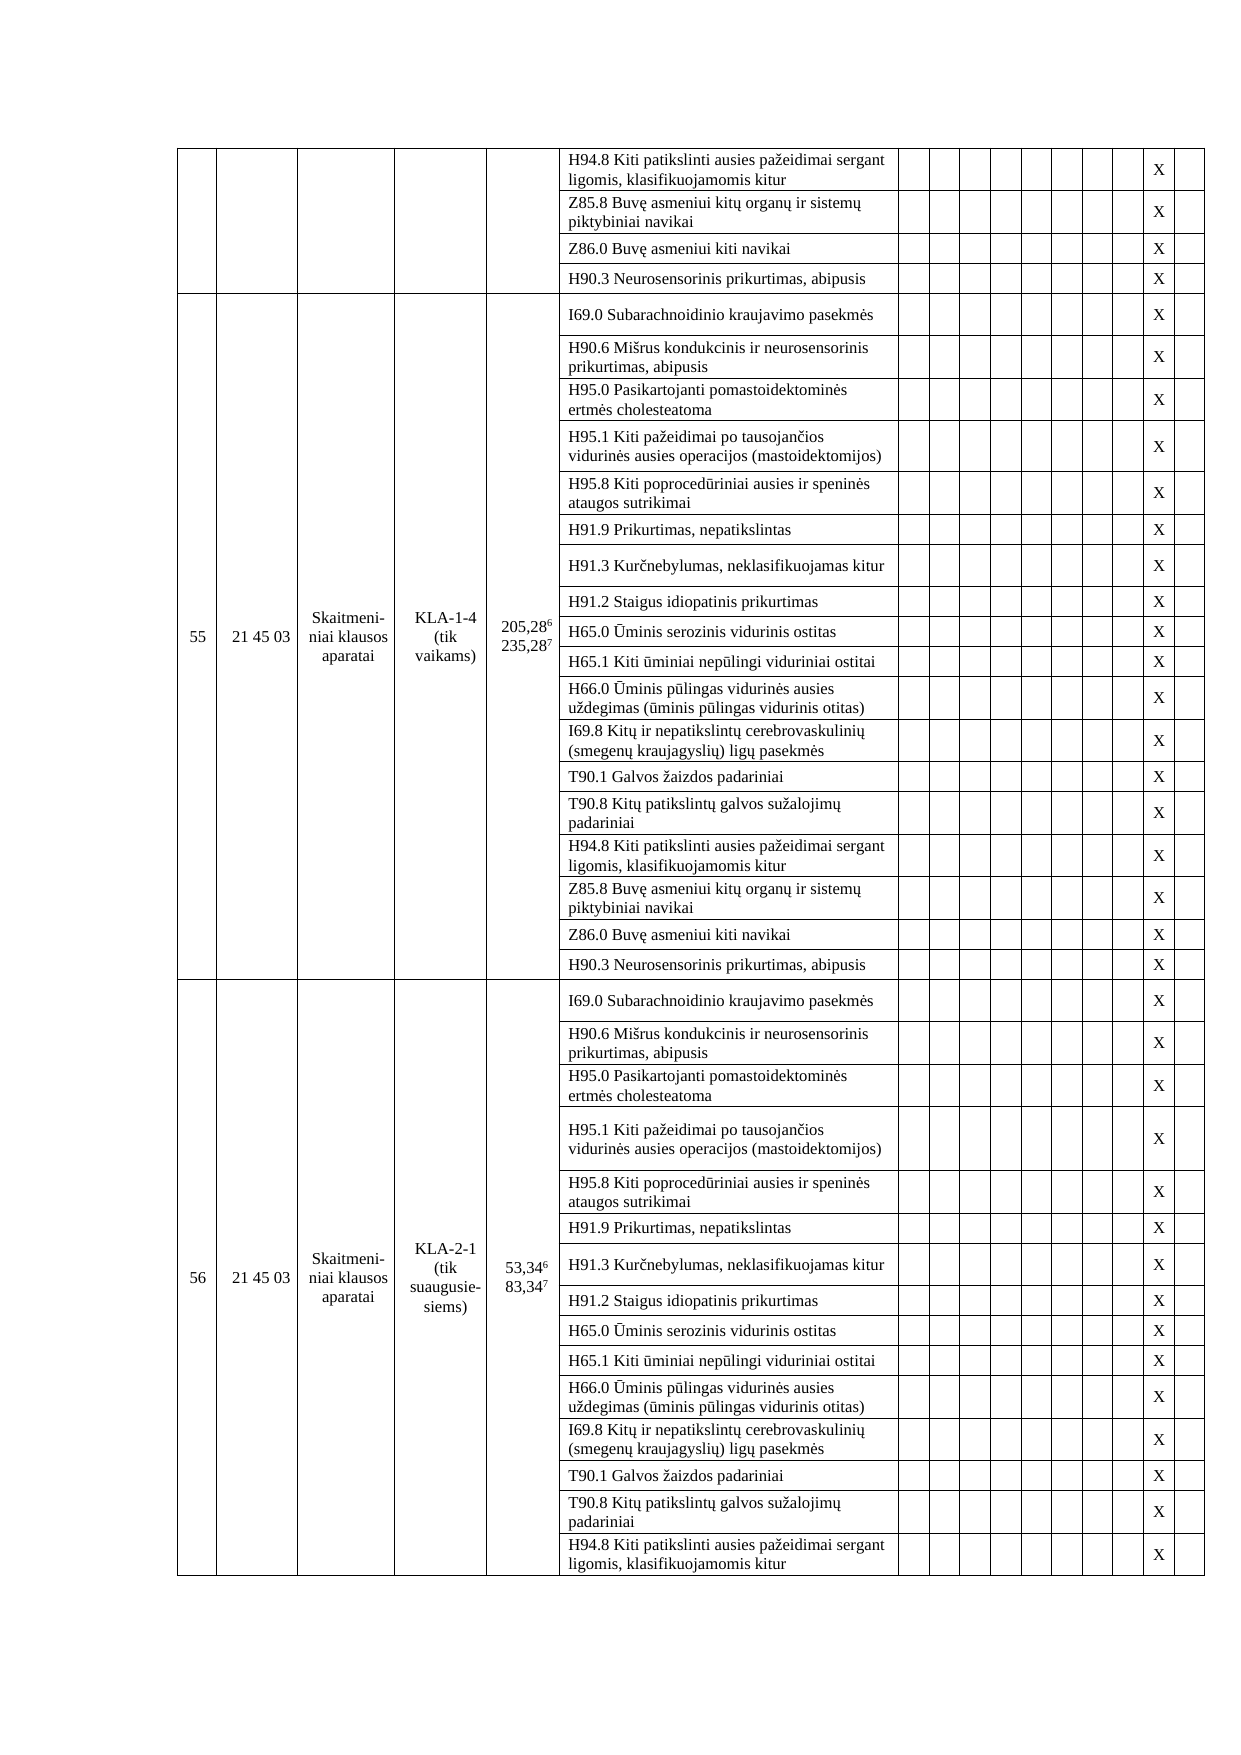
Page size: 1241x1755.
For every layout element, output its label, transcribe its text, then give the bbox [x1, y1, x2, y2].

table_cell H91.2 Staigus idiopatinis prikurtimas [560, 1286, 898, 1315]
table_cell [1113, 1244, 1143, 1285]
table_cell X [1144, 980, 1174, 1021]
table_cell [1083, 720, 1112, 761]
table_cell [960, 294, 990, 335]
table_cell [930, 515, 959, 544]
table_cell [930, 294, 959, 335]
table_cell X [1144, 1107, 1174, 1170]
table_cell [1209, 1021, 1215, 1064]
table_cell [991, 762, 1021, 791]
table_cell [991, 421, 1021, 471]
table_cell [1209, 919, 1215, 949]
table_cell [930, 980, 959, 1021]
table_cell X [1144, 264, 1174, 293]
table_cell [1083, 792, 1112, 834]
table_cell [1083, 234, 1112, 263]
table_cell [1113, 587, 1143, 616]
table_cell [1209, 1460, 1215, 1490]
table_cell [1022, 1286, 1051, 1315]
table_cell [1022, 1346, 1051, 1375]
table_cell X [1144, 762, 1174, 791]
table_cell I69.0 Subarachnoidinio kraujavimo pasekmės [560, 294, 898, 335]
table_cell [930, 1171, 959, 1212]
table_cell H91.3 Kurčnebylumas, neklasifikuojamas kitur [560, 1244, 898, 1285]
table_cell H91.9 Prikurtimas, nepatikslintas [560, 515, 898, 544]
table_cell [1209, 876, 1215, 919]
table_cell H66.0 Ūminis pūlingas vidurinės ausies uždegimas (ūminis pūlingas vidurinis otitas) [560, 1376, 898, 1417]
table_cell [1052, 336, 1082, 378]
table_cell [1083, 1376, 1112, 1417]
table_cell [1113, 647, 1143, 676]
table_cell [991, 1214, 1021, 1242]
table_cell [1052, 545, 1082, 586]
table_cell [899, 980, 929, 1021]
table_cell X [1144, 545, 1174, 586]
table_cell [1205, 616, 1209, 646]
table_cell [960, 720, 990, 761]
table_cell [960, 1214, 990, 1242]
table_cell [1022, 472, 1051, 514]
table_cell [960, 877, 990, 919]
table_cell [899, 149, 929, 190]
table_cell [1205, 1243, 1209, 1285]
table_cell [1175, 264, 1204, 293]
table_cell [899, 920, 929, 949]
table_cell [1022, 1376, 1051, 1417]
table_cell [1083, 545, 1112, 586]
table_cell [1209, 1490, 1215, 1532]
table_cell [1052, 1316, 1082, 1345]
table_cell [1022, 264, 1051, 293]
table_cell H95.0 Pasikartojanti pomastoidektominės ertmės cholesteatoma [560, 1065, 898, 1106]
table_cell [1209, 378, 1215, 420]
table_cell [930, 336, 959, 378]
table_cell [1022, 1491, 1051, 1532]
table_cell [991, 980, 1021, 1021]
table_cell [960, 1534, 990, 1575]
table_cell [1205, 233, 1209, 263]
table_cell [1113, 294, 1143, 335]
table_cell [1113, 920, 1143, 949]
table_cell 55 [178, 294, 216, 979]
table_cell [899, 264, 929, 293]
table_cell [1022, 920, 1051, 949]
table_cell [1052, 1461, 1082, 1490]
table_cell [1175, 877, 1204, 919]
table_cell [1205, 919, 1209, 949]
table_cell [930, 1107, 959, 1170]
table_cell [991, 920, 1021, 949]
table_cell [1209, 1106, 1215, 1170]
table_cell [178, 149, 216, 293]
table_cell [930, 1316, 959, 1345]
table_cell [1175, 1286, 1204, 1315]
table_cell [930, 1214, 959, 1242]
table_cell [1022, 720, 1051, 761]
table_cell [1022, 950, 1051, 979]
table_cell [930, 877, 959, 919]
table_cell X [1144, 1244, 1174, 1285]
table_cell [960, 1419, 990, 1460]
table_cell [1205, 1375, 1209, 1417]
table_cell [1052, 1022, 1082, 1064]
table_cell H95.8 Kiti poprocedūriniai ausies ir speninės ataugos sutrikimai [560, 472, 898, 514]
table_cell [1175, 762, 1204, 791]
table_cell X [1144, 1022, 1174, 1064]
table_cell [1205, 1213, 1209, 1242]
table_cell 21 45 03 [217, 294, 297, 979]
table_cell [1205, 1490, 1209, 1532]
table_cell H66.0 Ūminis pūlingas vidurinės ausies uždegimas (ūminis pūlingas vidurinis otitas) [560, 677, 898, 719]
table_cell X [1144, 677, 1174, 719]
table_cell [991, 1491, 1021, 1532]
table_cell [1209, 1064, 1215, 1106]
table_cell [1113, 1065, 1143, 1106]
table_cell [1205, 761, 1209, 791]
table_cell [1052, 762, 1082, 791]
table_cell [1022, 1214, 1051, 1242]
table_cell [960, 234, 990, 263]
table_cell [1209, 263, 1215, 293]
table_cell [1209, 791, 1215, 834]
table_cell [1209, 949, 1215, 979]
table_cell [991, 1346, 1021, 1375]
table_cell [960, 1065, 990, 1106]
table_cell [899, 1065, 929, 1106]
table_cell [1022, 980, 1051, 1021]
table_cell [991, 294, 1021, 335]
table_cell [991, 792, 1021, 834]
table_cell X [1144, 920, 1174, 949]
table_cell 21 45 03 [217, 980, 297, 1575]
table_cell Z86.0 Buvę asmeniui kiti navikai [560, 920, 898, 949]
table_cell [1083, 1065, 1112, 1106]
table_cell X [1144, 1286, 1174, 1315]
table_cell [930, 677, 959, 719]
table_cell [1113, 336, 1143, 378]
table_cell [1022, 647, 1051, 676]
table_cell [960, 336, 990, 378]
table_cell [991, 545, 1021, 586]
table_cell T90.1 Galvos žaizdos padariniai [560, 1461, 898, 1490]
table_cell [1052, 792, 1082, 834]
table_cell [960, 1461, 990, 1490]
table_cell [298, 149, 394, 293]
table_cell H65.0 Ūminis serozinis vidurinis ostitas [560, 1316, 898, 1345]
table_cell [1205, 1285, 1209, 1315]
table_cell [1175, 421, 1204, 471]
table_cell [1113, 762, 1143, 791]
table_cell [1083, 1107, 1112, 1170]
table_cell [1052, 1286, 1082, 1315]
table_cell [899, 336, 929, 378]
table_cell [1175, 191, 1204, 233]
table_cell [1113, 421, 1143, 471]
table_cell H90.3 Neurosensorinis prikurtimas, abipusis [560, 264, 898, 293]
table_cell [1205, 1533, 1209, 1575]
table_cell [930, 720, 959, 761]
table_cell [1205, 719, 1209, 761]
table_cell [1083, 587, 1112, 616]
table_cell H65.0 Ūminis serozinis vidurinis ostitas [560, 617, 898, 646]
table_cell [960, 835, 990, 876]
table_cell [960, 647, 990, 676]
table_cell [930, 1534, 959, 1575]
table_cell [1052, 587, 1082, 616]
table_cell [899, 234, 929, 263]
table_cell [1022, 1461, 1051, 1490]
table_cell X [1144, 515, 1174, 544]
table_cell [1022, 762, 1051, 791]
table_cell [930, 1022, 959, 1064]
table_cell [1209, 420, 1215, 471]
table_cell [1209, 233, 1215, 263]
table_cell X [1144, 294, 1174, 335]
table_cell [1052, 617, 1082, 646]
table_cell [1022, 792, 1051, 834]
table_cell [1052, 1244, 1082, 1285]
table_cell [960, 920, 990, 949]
table_cell [899, 792, 929, 834]
table_cell I69.0 Subarachnoidinio kraujavimo pasekmės [560, 980, 898, 1021]
table_cell X [1144, 191, 1174, 233]
table_cell [1175, 920, 1204, 949]
table_cell [1113, 1419, 1143, 1460]
table_cell [991, 1286, 1021, 1315]
table_cell [991, 647, 1021, 676]
table_cell [1022, 191, 1051, 233]
table_cell [960, 677, 990, 719]
table_cell Z85.8 Buvę asmeniui kitų organų ir sistemų piktybiniai navikai [560, 191, 898, 233]
table_cell [1175, 1491, 1204, 1532]
table_cell [1113, 379, 1143, 420]
table_cell [1175, 792, 1204, 834]
table_cell [1052, 1214, 1082, 1242]
table_cell [1083, 149, 1112, 190]
table_cell [1209, 1285, 1215, 1315]
table_cell [1083, 762, 1112, 791]
table_cell [960, 1171, 990, 1212]
table_cell [1083, 421, 1112, 471]
table_cell [960, 1316, 990, 1345]
table_cell [899, 877, 929, 919]
table_cell [1083, 1244, 1112, 1285]
table_cell [960, 950, 990, 979]
table_cell [1205, 834, 1209, 876]
table_cell X [1144, 587, 1174, 616]
table_cell T90.8 Kitų patikslintų galvos sužalojimų padariniai [560, 792, 898, 834]
table_cell [1205, 1021, 1209, 1064]
table_cell I69.8 Kitų ir nepatikslintų cerebrovaskulinių (smegenų kraujagyslių) ligų pasekmės [560, 1419, 898, 1460]
table_cell [1083, 1214, 1112, 1242]
table_cell [930, 647, 959, 676]
table_cell [899, 1534, 929, 1575]
table_cell [1205, 148, 1209, 190]
table_cell Z85.8 Buvę asmeniui kitų organų ir sistemų piktybiniai navikai [560, 877, 898, 919]
table_cell [1083, 1346, 1112, 1375]
table_cell [930, 191, 959, 233]
table_cell [1205, 335, 1209, 378]
table_cell [930, 762, 959, 791]
table_cell [1022, 294, 1051, 335]
table_cell X [1144, 1461, 1174, 1490]
table_cell X [1144, 1376, 1174, 1417]
table_cell [991, 472, 1021, 514]
table_cell [991, 1107, 1021, 1170]
table_cell Skaitmeni- niai klausos aparatai [298, 980, 394, 1575]
table_cell [1175, 720, 1204, 761]
table_cell [1022, 587, 1051, 616]
table_cell [1113, 149, 1143, 190]
table_cell [1175, 1065, 1204, 1106]
table_cell [1083, 835, 1112, 876]
table_cell [1205, 646, 1209, 676]
table_cell [1209, 190, 1215, 233]
table_cell 53,346 83,347 [487, 980, 559, 1575]
table_cell [1083, 1171, 1112, 1212]
table_cell [1052, 677, 1082, 719]
table_cell X [1144, 1316, 1174, 1345]
table_cell X [1144, 1171, 1174, 1212]
table_cell [899, 1214, 929, 1242]
table_cell [1209, 1315, 1215, 1345]
table_cell [1022, 515, 1051, 544]
table_cell H95.1 Kiti pažeidimai po tausojančios vidurinės ausies operacijos (mastoidektomijos) [560, 421, 898, 471]
table_cell [899, 835, 929, 876]
table_cell [930, 1491, 959, 1532]
table_cell [991, 379, 1021, 420]
table_cell X [1144, 421, 1174, 471]
table_cell [1022, 234, 1051, 263]
table_cell [930, 421, 959, 471]
table_cell [991, 617, 1021, 646]
table_cell [1022, 1244, 1051, 1285]
table_cell [1022, 1316, 1051, 1345]
table_cell [1083, 980, 1112, 1021]
table_cell [899, 1286, 929, 1315]
table_cell [1209, 335, 1215, 378]
table_cell [960, 379, 990, 420]
table_cell [1113, 234, 1143, 263]
table_cell [1205, 471, 1209, 514]
table_cell [1052, 191, 1082, 233]
table_cell [991, 1419, 1021, 1460]
table_cell [960, 980, 990, 1021]
table_cell [899, 1316, 929, 1345]
table_cell [899, 1022, 929, 1064]
table_cell [960, 472, 990, 514]
table_cell [1113, 1346, 1143, 1375]
table_cell [1205, 190, 1209, 233]
table_cell [899, 515, 929, 544]
table_cell [1083, 472, 1112, 514]
table_cell [1209, 979, 1215, 1021]
table_cell [1175, 1214, 1204, 1242]
table_cell [1113, 1461, 1143, 1490]
table_cell [1052, 149, 1082, 190]
table_cell X [1144, 234, 1174, 263]
table_cell [1083, 950, 1112, 979]
table_cell [991, 1534, 1021, 1575]
table_cell [1209, 586, 1215, 616]
table_cell [960, 191, 990, 233]
table_cell [1209, 719, 1215, 761]
table_cell [1209, 834, 1215, 876]
table_cell [1052, 1065, 1082, 1106]
table_cell [1113, 617, 1143, 646]
table_cell [991, 587, 1021, 616]
table_cell [1205, 1170, 1209, 1212]
table_cell [1175, 379, 1204, 420]
table_cell [1175, 1376, 1204, 1417]
table_cell [1209, 471, 1215, 514]
table_cell [1209, 293, 1215, 335]
table_cell [1175, 472, 1204, 514]
table_cell H91.2 Staigus idiopatinis prikurtimas [560, 587, 898, 616]
table_cell [991, 1022, 1021, 1064]
table_cell [1113, 264, 1143, 293]
table_cell [1022, 545, 1051, 586]
table_cell [1113, 1376, 1143, 1417]
table_cell [1113, 191, 1143, 233]
table_cell [1209, 148, 1215, 190]
table_cell 205,286 235,287 [487, 294, 559, 979]
table_cell [1175, 1171, 1204, 1212]
table_cell [1022, 1065, 1051, 1106]
table_cell [1175, 545, 1204, 586]
table_cell [1052, 1534, 1082, 1575]
table_cell [1205, 1345, 1209, 1375]
table_cell X [1144, 617, 1174, 646]
table_cell [1083, 1286, 1112, 1315]
table_cell [1205, 1064, 1209, 1106]
table_cell [1083, 336, 1112, 378]
table_cell [960, 545, 990, 586]
table_cell [1052, 950, 1082, 979]
table_cell [1209, 514, 1215, 544]
table_cell H90.6 Mišrus kondukcinis ir neurosensorinis prikurtimas, abipusis [560, 1022, 898, 1064]
table_cell [960, 587, 990, 616]
table_cell [899, 1376, 929, 1417]
table_cell [899, 1346, 929, 1375]
table_cell [1175, 149, 1204, 190]
table_cell [930, 264, 959, 293]
table_cell X [1144, 835, 1174, 876]
table_cell [1175, 1244, 1204, 1285]
table_cell [1083, 294, 1112, 335]
table_cell [991, 720, 1021, 761]
table_cell [1052, 877, 1082, 919]
table_cell [1113, 1534, 1143, 1575]
table_cell [1113, 1491, 1143, 1532]
table_cell [1083, 191, 1112, 233]
table_cell [930, 1419, 959, 1460]
table_cell [1113, 1107, 1143, 1170]
table_cell [899, 379, 929, 420]
table_cell [1113, 1022, 1143, 1064]
table_cell [960, 1022, 990, 1064]
table_cell [1205, 676, 1209, 719]
table_cell [1205, 1106, 1209, 1170]
table_cell [1205, 1418, 1209, 1460]
table_cell [1209, 761, 1215, 791]
table_cell H94.8 Kiti patikslinti ausies pažeidimai sergant ligomis, klasifikuojamomis kitur [560, 149, 898, 190]
table_cell [1205, 420, 1209, 471]
table_cell [899, 1491, 929, 1532]
table_cell X [1144, 1534, 1174, 1575]
table_cell X [1144, 647, 1174, 676]
table_cell [991, 149, 1021, 190]
table_cell [1113, 1286, 1143, 1315]
table_cell [1022, 835, 1051, 876]
table_cell [1052, 1419, 1082, 1460]
table_cell [1205, 378, 1209, 420]
table_cell [1175, 677, 1204, 719]
table_cell [930, 792, 959, 834]
table_cell [1175, 1419, 1204, 1460]
table_cell [1083, 1534, 1112, 1575]
table_cell X [1144, 1419, 1174, 1460]
table_cell [960, 1286, 990, 1315]
table_cell [1205, 586, 1209, 616]
table_cell [1083, 920, 1112, 949]
table_cell [1022, 677, 1051, 719]
table_cell [1113, 472, 1143, 514]
table_cell [1052, 515, 1082, 544]
table_cell [1052, 920, 1082, 949]
table_cell H94.8 Kiti patikslinti ausies pažeidimai sergant ligomis, klasifikuojamomis kitur [560, 1534, 898, 1575]
table_cell X [1144, 792, 1174, 834]
table_cell [991, 234, 1021, 263]
table_cell H65.1 Kiti ūminiai nepūlingi viduriniai ostitai [560, 1346, 898, 1375]
table_cell [1083, 1316, 1112, 1345]
table_cell [991, 515, 1021, 544]
table_cell X [1144, 950, 1174, 979]
table_cell [1175, 294, 1204, 335]
table_cell [1205, 263, 1209, 293]
table_cell [1113, 515, 1143, 544]
table_cell [1052, 421, 1082, 471]
table_cell Z86.0 Buvę asmeniui kiti navikai [560, 234, 898, 263]
table_cell [899, 1107, 929, 1170]
table_cell [930, 920, 959, 949]
table_cell [1209, 544, 1215, 586]
table_cell [899, 720, 929, 761]
table_cell [899, 1461, 929, 1490]
table_cell [1209, 646, 1215, 676]
table_cell [899, 1171, 929, 1212]
table_cell [1175, 1107, 1204, 1170]
table_cell X [1144, 472, 1174, 514]
table_cell [991, 336, 1021, 378]
table_cell [899, 587, 929, 616]
table_cell [1209, 1533, 1215, 1575]
table_cell X [1144, 379, 1174, 420]
table_cell [1209, 676, 1215, 719]
table_cell [930, 545, 959, 586]
table_cell H65.1 Kiti ūminiai nepūlingi viduriniai ostitai [560, 647, 898, 676]
table_cell [1209, 1170, 1215, 1212]
table_cell [1052, 379, 1082, 420]
table_cell [1113, 877, 1143, 919]
table_cell X [1144, 336, 1174, 378]
table_cell [1205, 293, 1209, 335]
table_cell [991, 191, 1021, 233]
table_cell [930, 1286, 959, 1315]
table_cell [217, 149, 297, 293]
table_cell [1113, 950, 1143, 979]
table_cell [960, 515, 990, 544]
table_cell [1175, 1534, 1204, 1575]
table_cell [1175, 617, 1204, 646]
table_cell [1175, 950, 1204, 979]
table_cell H95.1 Kiti pažeidimai po tausojančios vidurinės ausies operacijos (mastoidektomijos) [560, 1107, 898, 1170]
table_cell [487, 149, 559, 293]
table_cell X [1144, 1346, 1174, 1375]
table_cell [1175, 336, 1204, 378]
table_cell [1113, 1316, 1143, 1345]
table_cell [991, 1171, 1021, 1212]
table_cell X [1144, 1491, 1174, 1532]
table_cell [1113, 980, 1143, 1021]
table_cell [1113, 1171, 1143, 1212]
table_cell [1209, 616, 1215, 646]
table_cell I69.8 Kitų ir nepatikslintų cerebrovaskulinių (smegenų kraujagyslių) ligų pasekmės [560, 720, 898, 761]
table_cell H95.8 Kiti poprocedūriniai ausies ir speninės ataugos sutrikimai [560, 1171, 898, 1212]
table_cell [899, 762, 929, 791]
table_cell Skaitmeni- niai klausos aparatai [298, 294, 394, 979]
table_cell [991, 1065, 1021, 1106]
table_cell [1052, 472, 1082, 514]
table_cell H90.6 Mišrus kondukcinis ir neurosensorinis prikurtimas, abipusis [560, 336, 898, 378]
table_cell [991, 1376, 1021, 1417]
table_cell [1083, 379, 1112, 420]
table_cell [1052, 264, 1082, 293]
table_cell [960, 1107, 990, 1170]
table_cell [1113, 1214, 1143, 1242]
table_cell H91.9 Prikurtimas, nepatikslintas [560, 1214, 898, 1242]
table_cell H91.3 Kurčnebylumas, neklasifikuojamas kitur [560, 545, 898, 586]
table_cell [1083, 877, 1112, 919]
table_cell [930, 950, 959, 979]
table_cell [1209, 1418, 1215, 1460]
table_cell [1175, 234, 1204, 263]
table_cell [899, 294, 929, 335]
table_cell X [1144, 1065, 1174, 1106]
table_cell [991, 1244, 1021, 1285]
table_cell [899, 1419, 929, 1460]
table_cell 56 [178, 980, 216, 1575]
table_cell [960, 1346, 990, 1375]
table_cell [1052, 720, 1082, 761]
table_cell X [1144, 720, 1174, 761]
table_cell [1209, 1375, 1215, 1417]
table_cell [1083, 264, 1112, 293]
table_cell [991, 264, 1021, 293]
table_cell KLA-2-1 (tik suaugusie-siems) [395, 980, 486, 1575]
table_cell [1175, 835, 1204, 876]
table_cell [899, 191, 929, 233]
table_cell [1022, 1534, 1051, 1575]
table_cell [395, 149, 486, 293]
table_cell [1175, 1461, 1204, 1490]
table_cell [1205, 949, 1209, 979]
table_cell [1022, 336, 1051, 378]
table_cell [899, 545, 929, 586]
table_cell T90.1 Galvos žaizdos padariniai [560, 762, 898, 791]
table_cell [960, 1376, 990, 1417]
table_cell KLA-1-4 (tik vaikams) [395, 294, 486, 979]
table_cell H94.8 Kiti patikslinti ausies pažeidimai sergant ligomis, klasifikuojamomis kitur [560, 835, 898, 876]
table_cell [1052, 647, 1082, 676]
table_cell X [1144, 149, 1174, 190]
table_cell T90.8 Kitų patikslintų galvos sužalojimų padariniai [560, 1491, 898, 1532]
table_cell [960, 1244, 990, 1285]
table_cell [1175, 1022, 1204, 1064]
table_cell [991, 877, 1021, 919]
table_cell [1209, 1213, 1215, 1242]
table_cell [899, 677, 929, 719]
table_cell [930, 587, 959, 616]
table_cell [1205, 876, 1209, 919]
table_cell [1113, 545, 1143, 586]
table_cell [1083, 1491, 1112, 1532]
table_cell [899, 950, 929, 979]
table_cell [1205, 514, 1209, 544]
table_cell [960, 1491, 990, 1532]
table_cell X [1144, 877, 1174, 919]
table_cell [1022, 877, 1051, 919]
table_cell [1022, 1419, 1051, 1460]
table_cell [991, 950, 1021, 979]
table_cell [930, 835, 959, 876]
table_cell [1022, 421, 1051, 471]
table_cell [1113, 792, 1143, 834]
table_cell [1022, 1171, 1051, 1212]
table_cell [960, 792, 990, 834]
table_cell [1052, 1376, 1082, 1417]
table_cell [1052, 1107, 1082, 1170]
table_cell [1083, 515, 1112, 544]
table_cell [930, 1346, 959, 1375]
table_cell [930, 379, 959, 420]
table_cell [1175, 1316, 1204, 1345]
table_cell H95.0 Pasikartojanti pomastoidektominės ertmės cholesteatoma [560, 379, 898, 420]
table_cell [930, 1065, 959, 1106]
table_cell [1083, 647, 1112, 676]
table_cell H90.3 Neurosensorinis prikurtimas, abipusis [560, 950, 898, 979]
table_cell [991, 677, 1021, 719]
table_cell [1052, 294, 1082, 335]
table_cell [1175, 1346, 1204, 1375]
table_cell [899, 421, 929, 471]
table_cell [1175, 647, 1204, 676]
table_cell [1113, 677, 1143, 719]
table_cell [1205, 791, 1209, 834]
table_cell [1083, 617, 1112, 646]
table_cell [991, 1461, 1021, 1490]
table_cell [1209, 1243, 1215, 1285]
table_cell [1209, 1345, 1215, 1375]
table_cell [1083, 677, 1112, 719]
table_cell [960, 149, 990, 190]
table_cell [1175, 515, 1204, 544]
table_cell [1022, 1107, 1051, 1170]
table_cell [1205, 1460, 1209, 1490]
table_cell [930, 617, 959, 646]
table_cell [899, 1244, 929, 1285]
table_cell [960, 264, 990, 293]
table_cell [1113, 720, 1143, 761]
table_cell X [1144, 1214, 1174, 1242]
table_cell [960, 421, 990, 471]
table_cell [1175, 587, 1204, 616]
table_cell [1083, 1022, 1112, 1064]
table_cell [899, 472, 929, 514]
table_cell [1083, 1419, 1112, 1460]
table_cell [1205, 1315, 1209, 1345]
table_cell [960, 762, 990, 791]
table_cell [960, 617, 990, 646]
table_cell [1052, 1491, 1082, 1532]
table_cell [1022, 379, 1051, 420]
table_cell [1113, 835, 1143, 876]
table_cell [930, 1244, 959, 1285]
table_cell [1205, 544, 1209, 586]
table_cell [991, 1316, 1021, 1345]
table_cell [930, 234, 959, 263]
table_cell [1022, 1022, 1051, 1064]
table_cell [899, 617, 929, 646]
table_cell [899, 647, 929, 676]
table_cell [1052, 980, 1082, 1021]
table_cell [930, 1461, 959, 1490]
table_cell [930, 1376, 959, 1417]
table_cell [1022, 149, 1051, 190]
table_cell [930, 149, 959, 190]
table_cell [1052, 835, 1082, 876]
table_cell [930, 472, 959, 514]
table_cell [1083, 1461, 1112, 1490]
table_cell [1205, 979, 1209, 1021]
table_cell [1175, 980, 1204, 1021]
table_cell [1052, 234, 1082, 263]
table_cell [1052, 1346, 1082, 1375]
table_cell [991, 835, 1021, 876]
table_cell [1052, 1171, 1082, 1212]
table_cell [1022, 617, 1051, 646]
